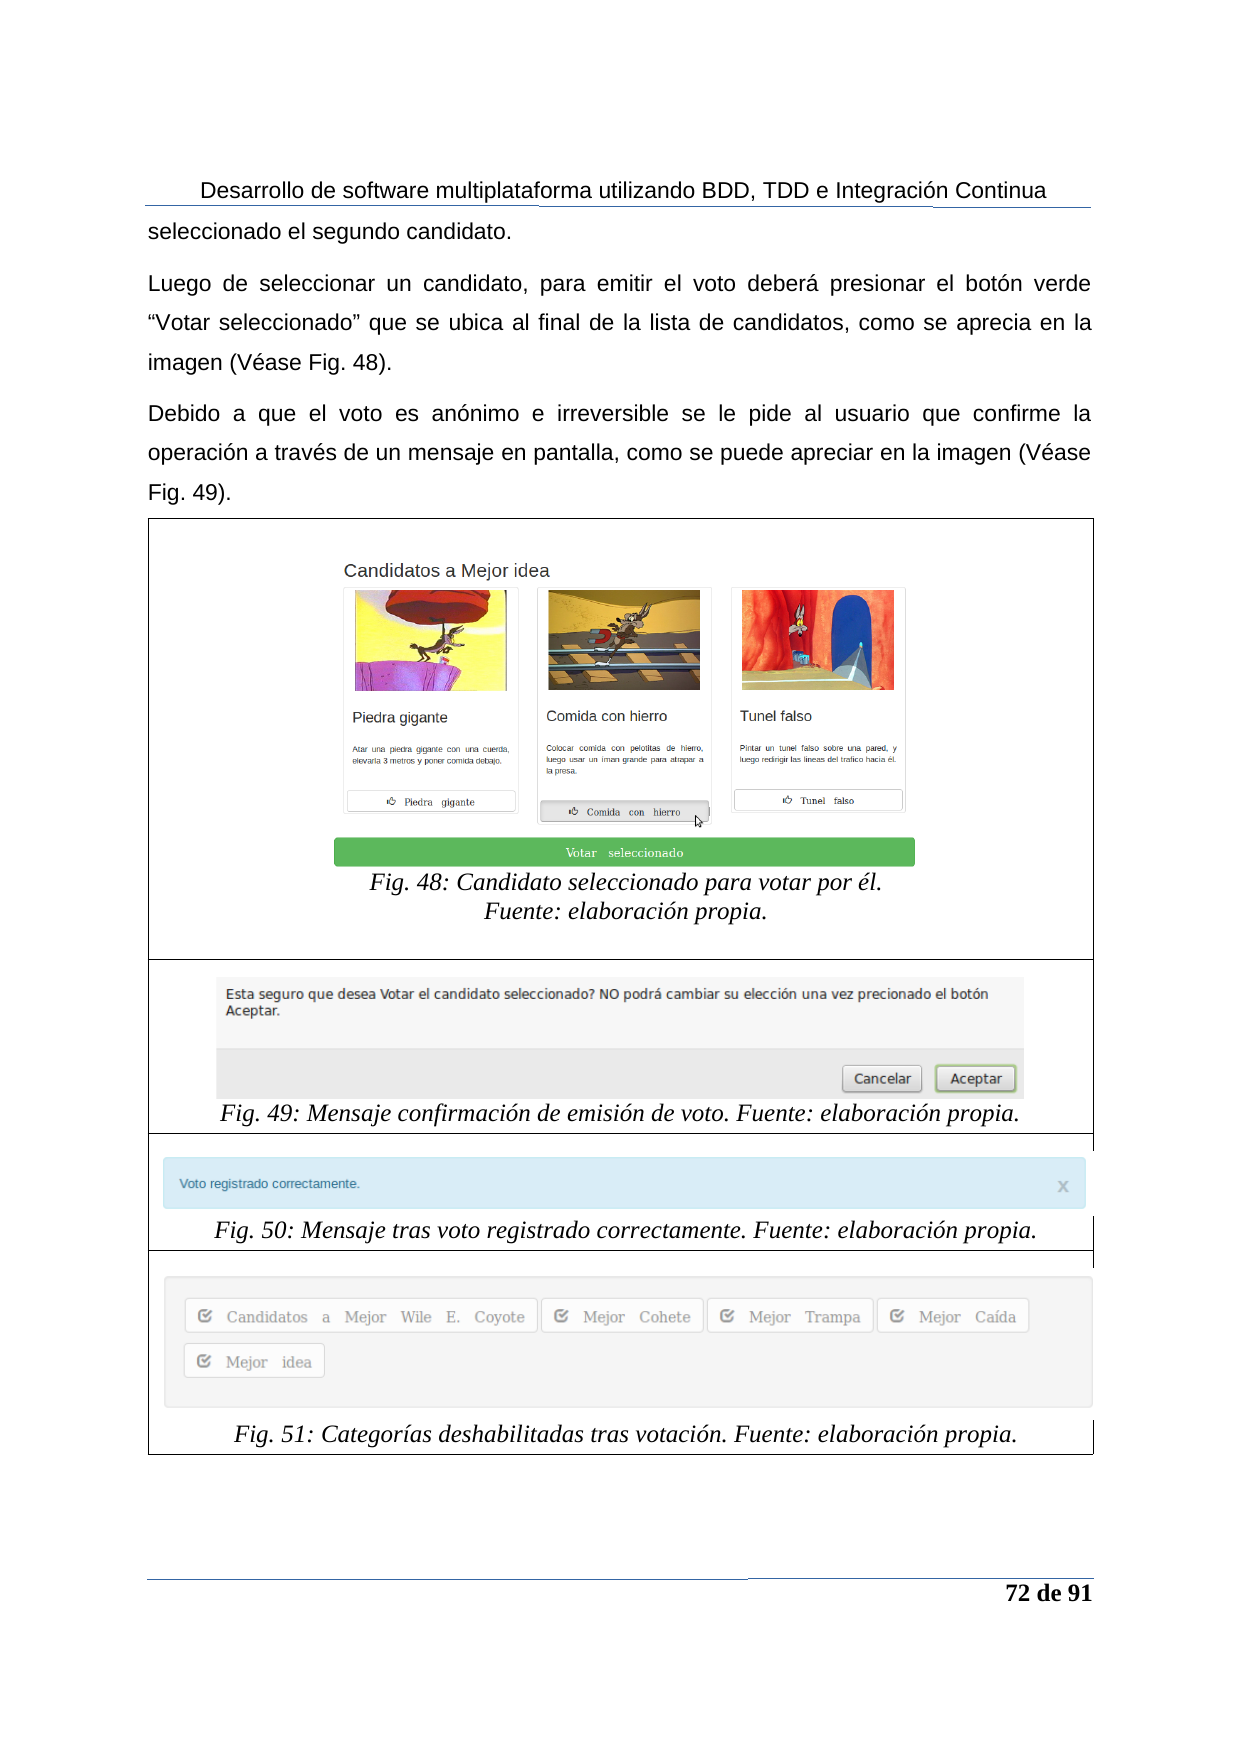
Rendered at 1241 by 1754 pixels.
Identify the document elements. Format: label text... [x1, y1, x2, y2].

text Debido a que el voto es anónimo e irreversible se le pide al usuario que confirme la operación a través de un mensaje en pantalla, como se puede apreciar en la imagen (Véase Fig. 49). [148, 400, 1093, 505]
table_cell [149, 960, 1093, 977]
picture [216, 977, 1024, 1099]
picture [153, 1268, 1099, 1420]
picture [153, 1151, 1099, 1216]
table_cell [149, 1251, 1093, 1419]
table_header [149, 519, 1093, 959]
table_cell [149, 1134, 1093, 1250]
text Luego de seleccionar un candidato, para emitir el voto deberá presionar el botón verde “Votar seleccionado” que se ubica al final de la lista de candidatos, como se aprecia en la imagen (Véase Fig. 48). [148, 269, 1093, 375]
table_cell [1024, 978, 1093, 1098]
picture [332, 557, 919, 868]
table_cell [149, 978, 216, 1098]
table_cell [149, 1420, 1093, 1454]
text seleccionado el segundo candidato. [148, 218, 1093, 245]
table_cell [149, 1099, 1093, 1133]
